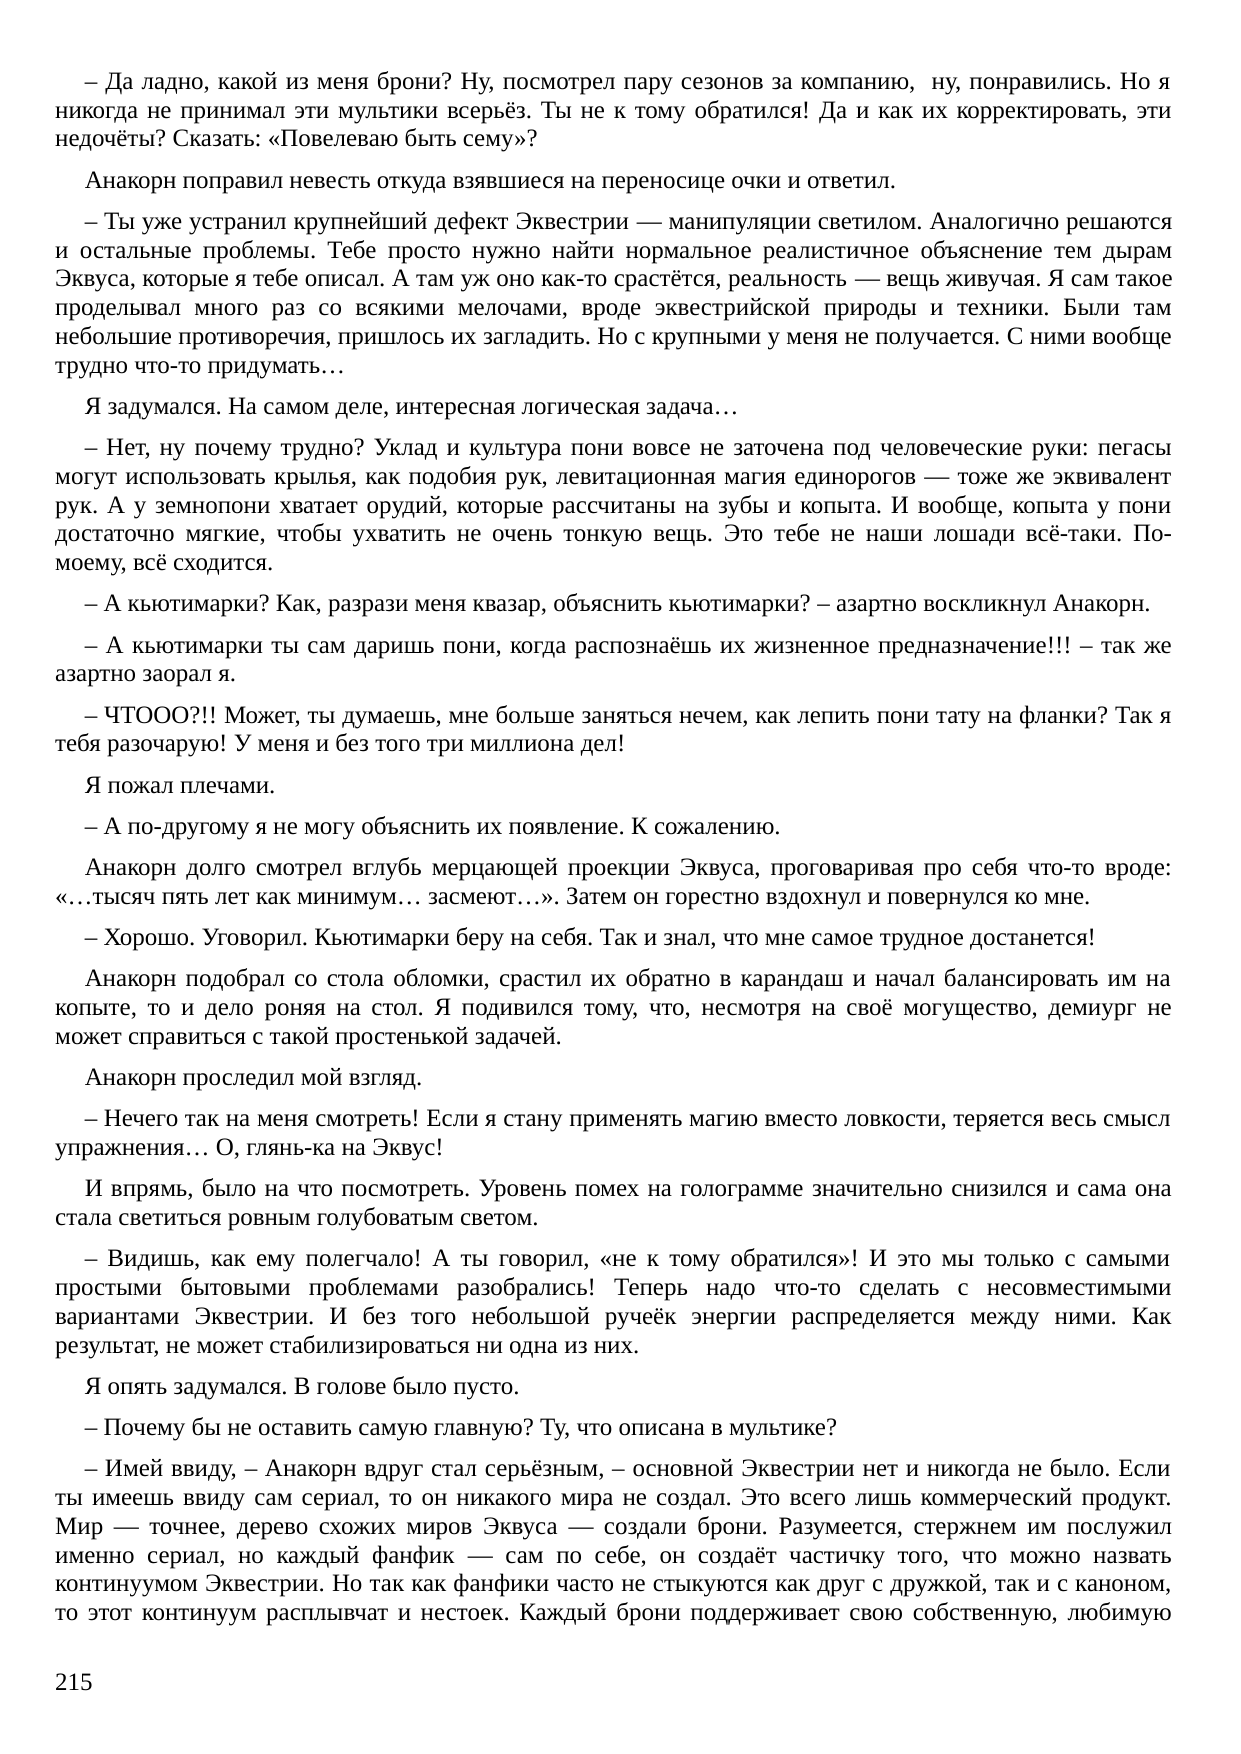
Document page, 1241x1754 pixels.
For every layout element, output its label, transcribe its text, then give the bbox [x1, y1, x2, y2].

text – Ты уже устранил крупнейший дефект Эквестрии — манипуляции светилом. Аналогично решаются и остальные проблемы. Тебе просто нужно найти нормальное реалистичное объяснение тем дырам Эквуса, которые я тебе описал. А там уж оно как-то срастётся, реальность — вещь живучая. Я сам такое проделывал много раз со всякими мелочами, вроде эквестрийской природы и техники. Были там небольшие противоречия, пришлось их загладить. Но с крупными у меня не получается. С ними вообще трудно что-то придумать… [55, 206, 1173, 378]
text Анакорн долго смотрел вглубь мерцающей проекции Эквуса, проговаривая про себя что-то вроде: «…тысяч пять лет как минимум… засмеют…». Затем он горестно вздохнул и повернулся ко мне. [55, 852, 1173, 910]
text И впрямь, было на что посмотреть. Уровень помех на голограмме значительно снизился и сама она стала светиться ровным голубоватым светом. [55, 1173, 1173, 1231]
text – А по-другому я не могу объяснить их появление. К сожалению. [55, 811, 1173, 840]
text – Почему бы не оставить самую главную? Ту, что описана в мультике? [55, 1412, 1173, 1441]
text Анакорн подобрал со стола обломки, срастил их обратно в карандаш и начал балансировать им на копыте, то и дело роняя на стол. Я подивился тому, что, несмотря на своё могущество, демиург не может справиться с такой простенькой задачей. [55, 963, 1173, 1050]
text Я опять задумался. В голове было пусто. [55, 1371, 1173, 1400]
text Анакорн проследил мой взгляд. [55, 1062, 1173, 1091]
text – ЧТООО?!! Может, ты думаешь, мне больше заняться нечем, как лепить пони тату на фланки? Так я тебя разочарую! У меня и без того три миллиона дел! [55, 700, 1173, 757]
text Анакорн поправил невесть откуда взявшиеся на переносице очки и ответил. [55, 165, 1173, 193]
text Я задумался. На самом деле, интересная логическая задача… [55, 391, 1173, 420]
text – А кьютимарки ты сам даришь пони, когда распознаёшь их жизненное предназначение!!! – так же азартно заорал я. [55, 630, 1173, 687]
text – Нет, ну почему трудно? Уклад и культура пони вовсе не заточена под человеческие руки: пегасы могут использовать крылья, как подобия рук, левитационная магия единорогов — тоже же эквивалент рук. А у земнопони хватает орудий, которые рассчитаны на зубы и копыта. И вообще, копыта у пони достаточно мягкие, чтобы ухватить не очень тонкую вещь. Это тебе не наши лошади всё-таки. По-моему, всё сходится. [55, 432, 1173, 576]
text – Видишь, как ему полегчало! А ты говорил, «не к тому обратился»! И это мы только с самыми простыми бытовыми проблемами разобрались! Теперь надо что-то сделать с несовместимыми вариантами Эквестрии. И без того небольшой ручеёк энергии распределяется между ними. Как результат, не может стабилизироваться ни одна из них. [55, 1243, 1173, 1358]
text – Имей ввиду, – Анакорн вдруг стал серьёзным, – основной Эквестрии нет и никогда не было. Если ты имеешь ввиду сам сериал, то он никакого мира не создал. Это всего лишь коммерческий продукт. Мир — точнее, дерево схожих миров Эквуса — создали брони. Разумеется, стержнем им послужил именно сериал, но каждый фанфик — сам по себе, он создаёт частичку того, что можно назвать континуумом Эквестрии. Но так как фанфики часто не стыкуются как друг с дружкой, так и с каноном, то этот континуум расплывчат и нестоек. Каждый брони поддерживает свою собственную, любимую [55, 1453, 1173, 1626]
text – Хорошо. Уговорил. Кьютимарки беру на себя. Так и знал, что мне самое трудное достанется! [55, 922, 1173, 951]
text – Нечего так на меня смотреть! Если я стану применять магию вместо ловкости, теряется весь смысл упражнения… О, глянь-ка на Эквус! [55, 1103, 1173, 1161]
text Я пожал плечами. [55, 770, 1173, 798]
text – А кьютимарки? Как, разрази меня квазар, объяснить кьютимарки? – азартно воскликнул Анакорн. [55, 588, 1173, 617]
text – Да ладно, какой из меня брони? Ну, посмотрел пару сезонов за компанию, ну, понравились. Но я никогда не принимал эти мультики всерьёз. Ты не к тому обратился! Да и как их корректировать, эти недочёты? Сказать: «Повелеваю быть сему»? [55, 66, 1173, 152]
